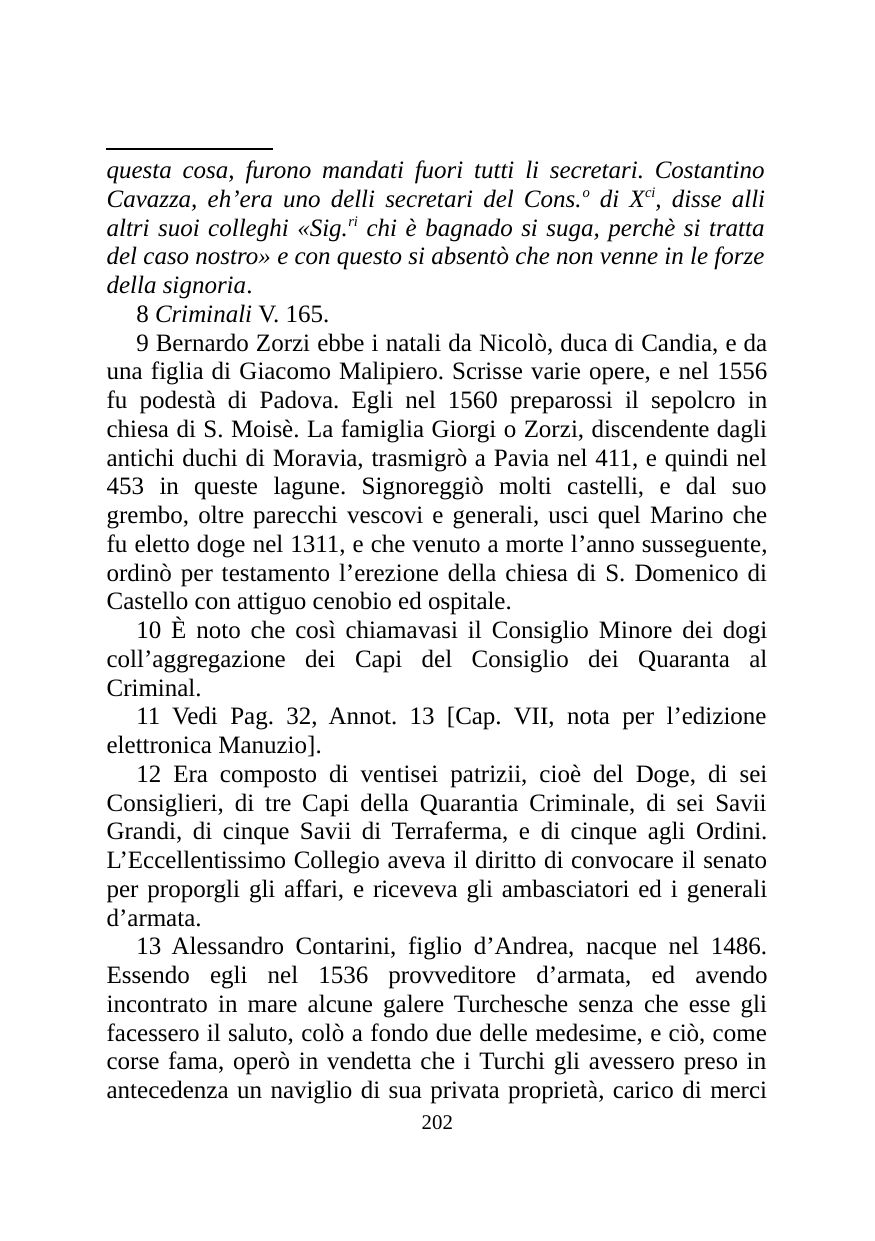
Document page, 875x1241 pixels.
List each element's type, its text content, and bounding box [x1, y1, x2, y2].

text Criminali V. 165. [106, 299, 768, 328]
text Vedi Pag. 32, Annot. 13 [Cap. VII, nota per l’edizione elettronica Manuzio]. [106, 701, 768, 759]
text Era composto di ventisei patrizii, cioè del Doge, di sei Consiglieri, di tre Capi della Quarantia Criminale, di sei Savii Grandi, di cinque Savii di Terraferma, e di cinque agli Ordini. L’Eccellentissimo Collegio aveva il diritto di convocare il senato per proporgli gli affari, e riceveva gli ambasciatori ed i generali d’armata. [106, 759, 768, 931]
text Alessandro Contarini, figlio d’Andrea, nacque nel 1486. Essendo egli nel 1536 provveditore d’armata, ed avendo incontrato in mare alcune galere Turchesche senza che esse gli facessero il saluto, colò a fondo due delle medesime, e ciò, come corse fama, operò in vendetta che i Turchi gli avessero preso in antecedenza un naviglio di sua privata proprietà, carico di merci [106, 931, 768, 1104]
text questa cosa, furono mandati fuori tutti li secretari. Costantino Cavazza, eh’era uno delli secretari del Cons.o di Xci, disse alli altri suoi colleghi «Sig.ri chi è bagnado si suga, perchè si tratta del caso nostro» e con questo si absentò che non venne in le forze della signoria. [106, 155, 768, 299]
text Bernardo Zorzi ebbe i natali da Nicolò, duca di Candia, e da una figlia di Giacomo Malipiero. Scrisse varie opere, e nel 1556 fu podestà di Padova. Egli nel 1560 preparossi il sepolcro in chiesa di S. Moisè. La famiglia Giorgi o Zorzi, discendente dagli antichi duchi di Moravia, trasmigrò a Pavia nel 411, e quindi nel 453 in queste lagune. Signoreggiò molti castelli, e dal suo grembo, oltre parecchi vescovi e generali, usci quel Marino che fu eletto doge nel 1311, e che venuto a morte l’anno susseguente, ordinò per testamento l’erezione della chiesa di S. Domenico di Castello con attiguo cenobio ed ospitale. [106, 328, 768, 615]
text È noto che così chiamavasi il Consiglio Minore dei dogi coll’aggregazione dei Capi del Consiglio dei Quaranta al Criminal. [106, 615, 768, 701]
